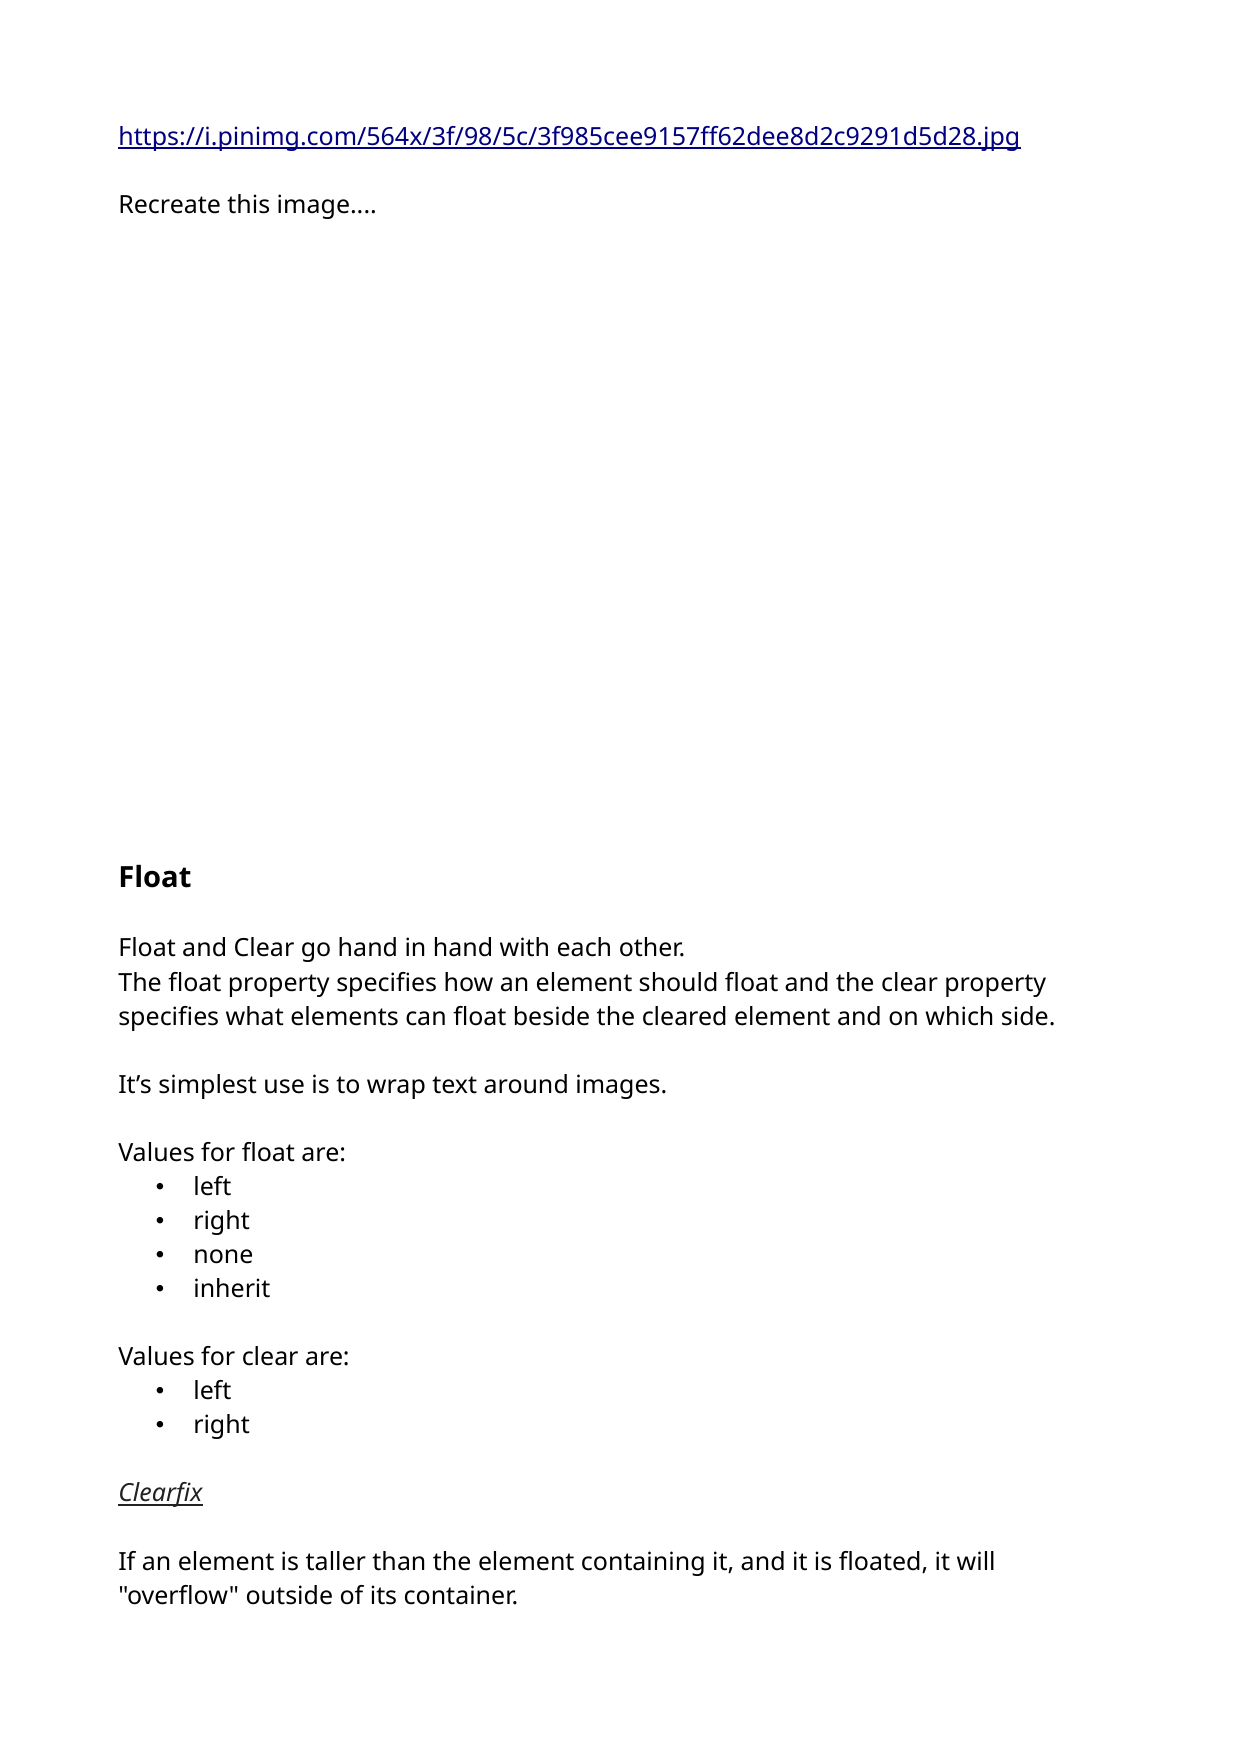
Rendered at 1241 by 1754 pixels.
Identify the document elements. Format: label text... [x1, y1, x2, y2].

list right [156, 1407, 1122, 1441]
text The float property specifies how an element should float and the clear property specifies what elements can float beside the cleared element and on which side. [118, 964, 1122, 1032]
text Values for clear are: [118, 1339, 1122, 1373]
text If an element is taller than the element containing it, and it is floated, it will "overflow" outside of its container. [118, 1543, 1122, 1611]
list right [156, 1203, 1122, 1237]
text Values for float are: [118, 1134, 1122, 1168]
list none [156, 1237, 1122, 1271]
list left [156, 1373, 1122, 1407]
text Float and Clear go hand in hand with each other. [118, 930, 1122, 964]
text Recreate this image.... [118, 186, 1122, 220]
text Clearfix [118, 1441, 1122, 1509]
text It’s simplest use is to wrap text around images. [118, 1066, 1122, 1100]
list left [156, 1168, 1122, 1203]
text https://i.pinimg.com/564x/3f/98/5c/3f985cee9157ff62dee8d2c9291d5d28.jpg [118, 118, 1122, 152]
list inherit [156, 1271, 1122, 1305]
text Float [118, 856, 1122, 896]
